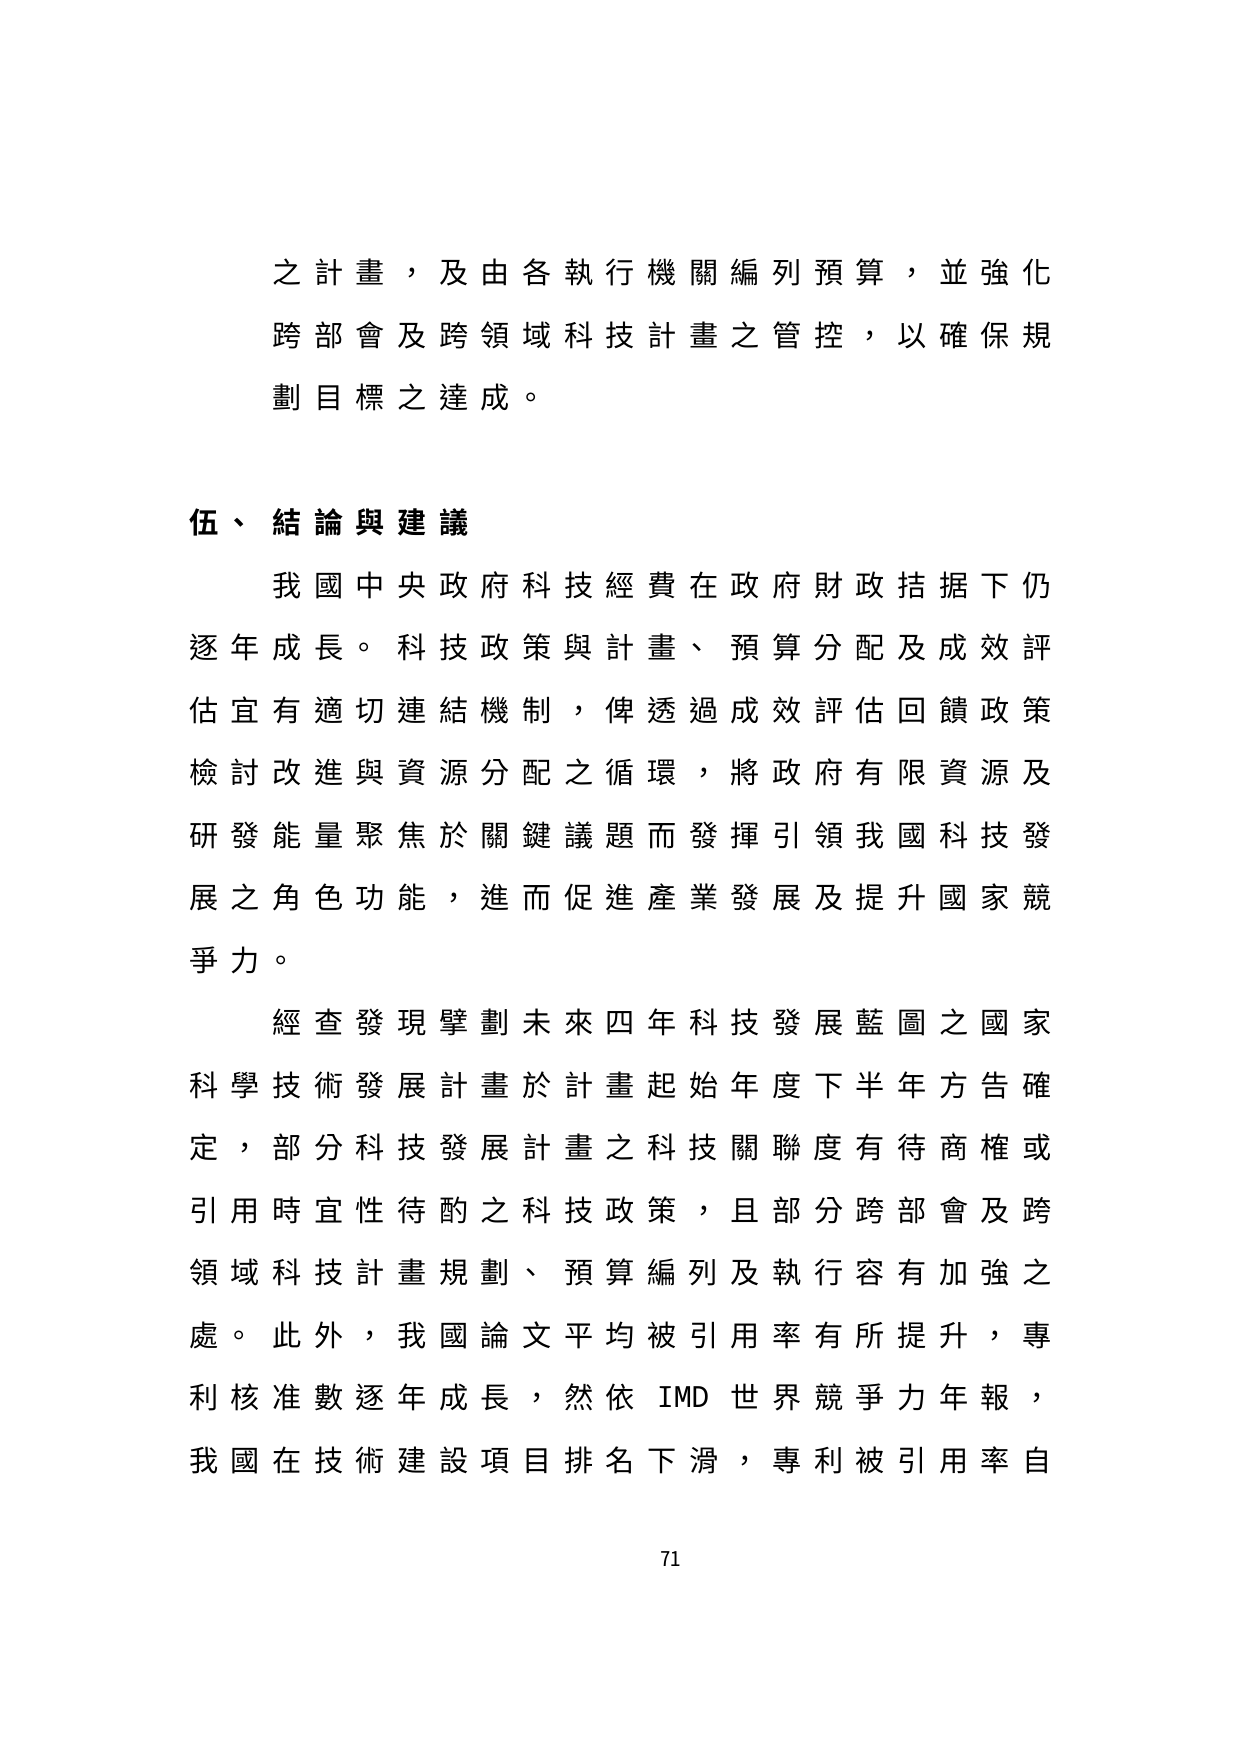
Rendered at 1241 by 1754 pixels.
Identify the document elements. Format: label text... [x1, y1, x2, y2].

text 經查發現擘劃未來四年科技發展藍圖之國家科學技術發展計畫於計畫起始年度下半年方告確定，部分科技發展計畫之科技關聯度有待商榷或引用時宜性待酌之科技政策，且部分跨部會及跨領域科技計畫規劃、預算編列及執行容有加強之處。此外，我國論文平均被引用率有所提升，專利核准數逐年成長，然依IMD世界競爭力年報，我國在技術建設項目排名下滑，專利被引用率自 [183, 979, 1058, 1479]
text 之計畫，及由各執行機關編列預算，並強化跨部會及跨領域科技計畫之管控，以確保規劃目標之達成。 [242, 229, 1058, 417]
text 伍、結論與建議 [183, 479, 1058, 542]
text 我國中央政府科技經費在政府財政拮据下仍逐年成長。科技政策與計畫、預算分配及成效評估宜有適切連結機制，俾透過成效評估回饋政策檢討改進與資源分配之循環，將政府有限資源及研發能量聚焦於關鍵議題而發揮引領我國科技發展之角色功能，進而促進產業發展及提升國家競爭力。 [183, 542, 1058, 979]
